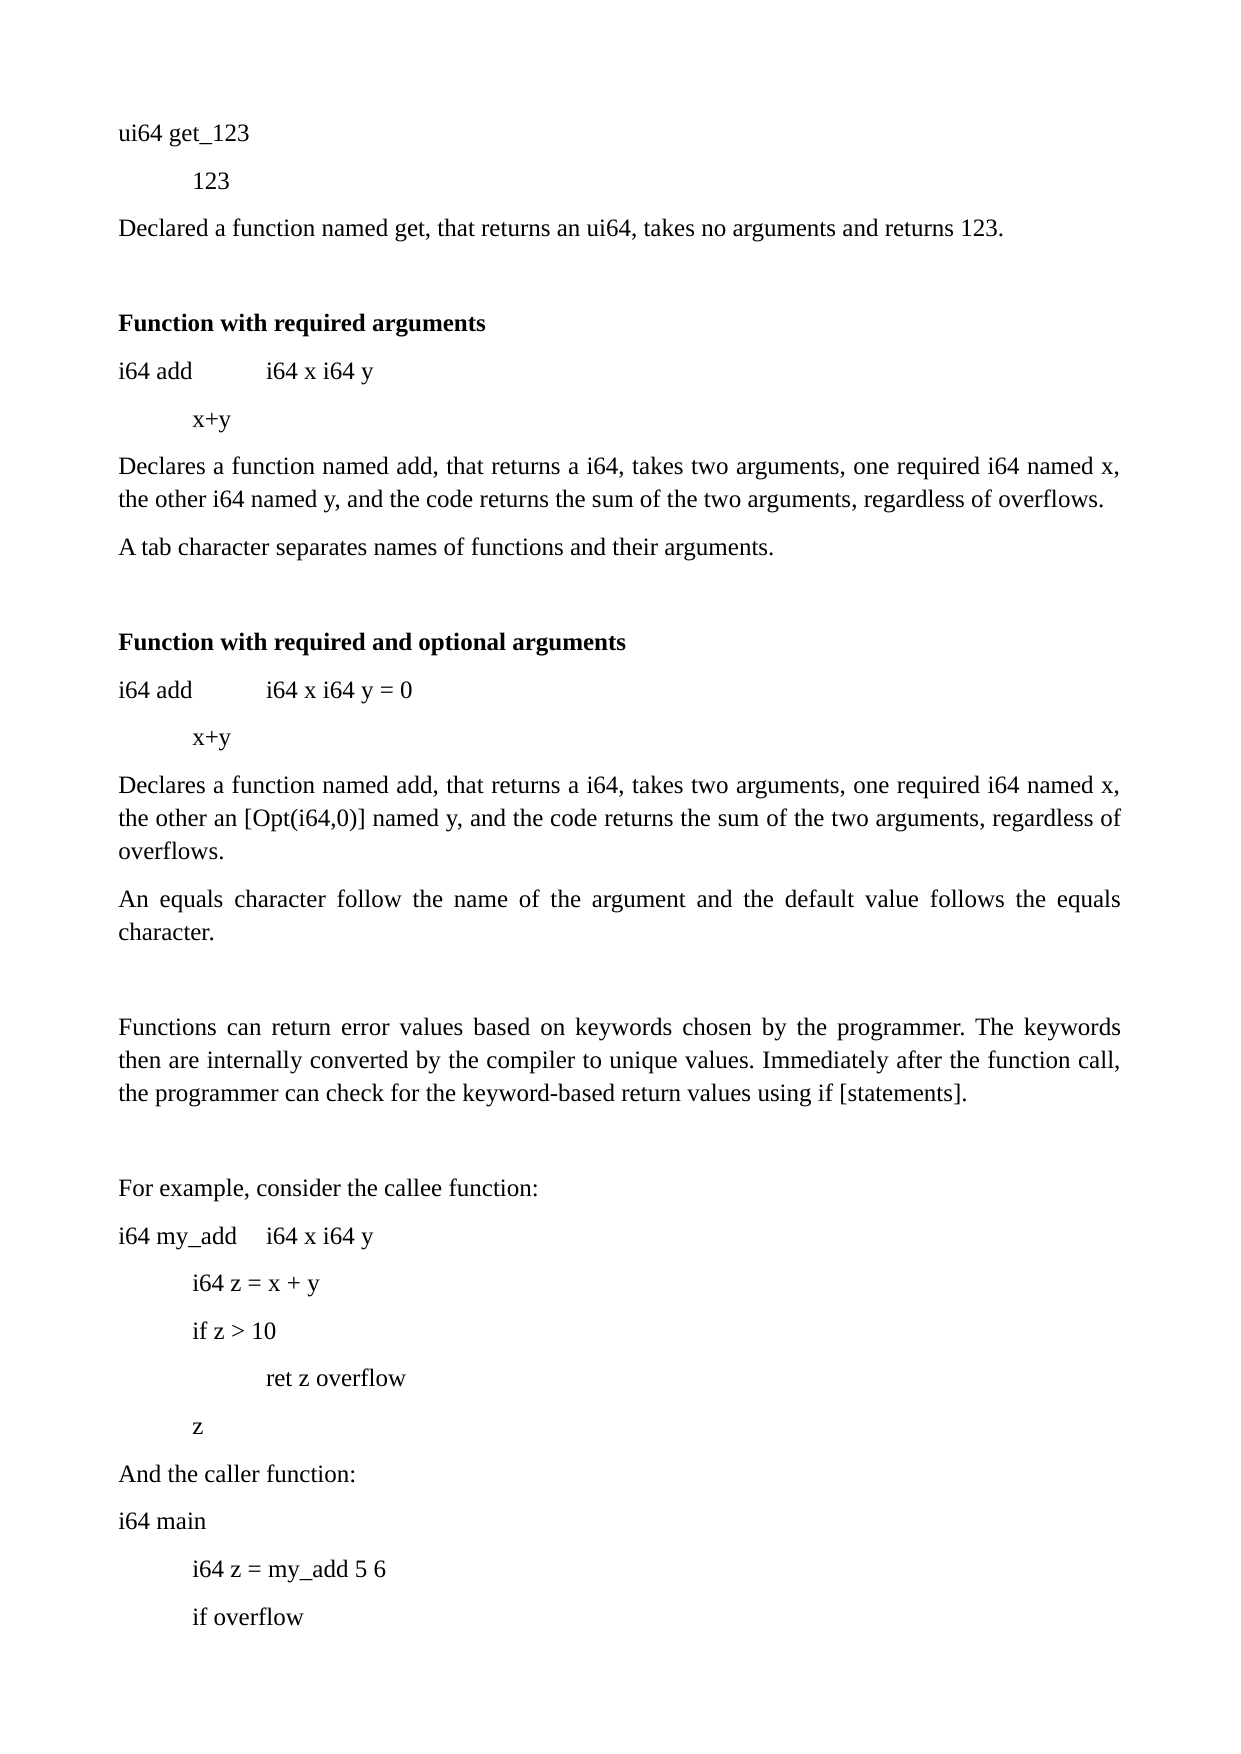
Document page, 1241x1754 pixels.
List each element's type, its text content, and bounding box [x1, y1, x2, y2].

text i64 z = my_add 5 6 [118, 1554, 1122, 1583]
text i64 add i64 x i64 y = 0 [118, 675, 1122, 703]
text 123 [118, 166, 1122, 194]
text ui64 get_123 [118, 118, 1122, 147]
text if z > 10 [118, 1316, 1122, 1345]
text For example, consider the callee function: [118, 1173, 1122, 1202]
text i64 z = x + y [118, 1268, 1122, 1297]
text i64 main [118, 1506, 1122, 1535]
text i64 add i64 x i64 y [118, 356, 1122, 385]
text ret z overflow [118, 1363, 1122, 1392]
text A tab character separates names of functions and their arguments. [118, 532, 1122, 561]
text z [118, 1411, 1122, 1440]
text x+y [118, 404, 1122, 432]
text x+y [118, 722, 1122, 751]
text i64 my_add i64 x i64 y [118, 1221, 1122, 1249]
text And the caller function: [118, 1459, 1122, 1487]
text Function with required and optional arguments [118, 627, 1122, 656]
text Declares a function named add, that returns a i64, takes two arguments, one required i64 named x, the other i64 named y, and the code returns the sum of the two arguments, regardless of overflows. [118, 451, 1122, 513]
text An equals character follow the name of the argument and the default value follows the equals character. [118, 884, 1122, 945]
text Function with required arguments [118, 308, 1122, 337]
text Declared a function named get, that returns an ui64, takes no arguments and returns 123. [118, 213, 1122, 242]
text if overflow [118, 1602, 1122, 1630]
text Declares a function named add, that returns a i64, takes two arguments, one required i64 named x, the other an [Opt(i64,0)] named y, and the code returns the sum of the two arguments, regardless of overflows. [118, 770, 1122, 865]
text Functions can return error values based on keywords chosen by the programmer. The keywords then are internally converted by the compiler to unique values. Immediately after the function call, the programmer can check for the keyword-based return values using if [statements]. [118, 1012, 1122, 1107]
